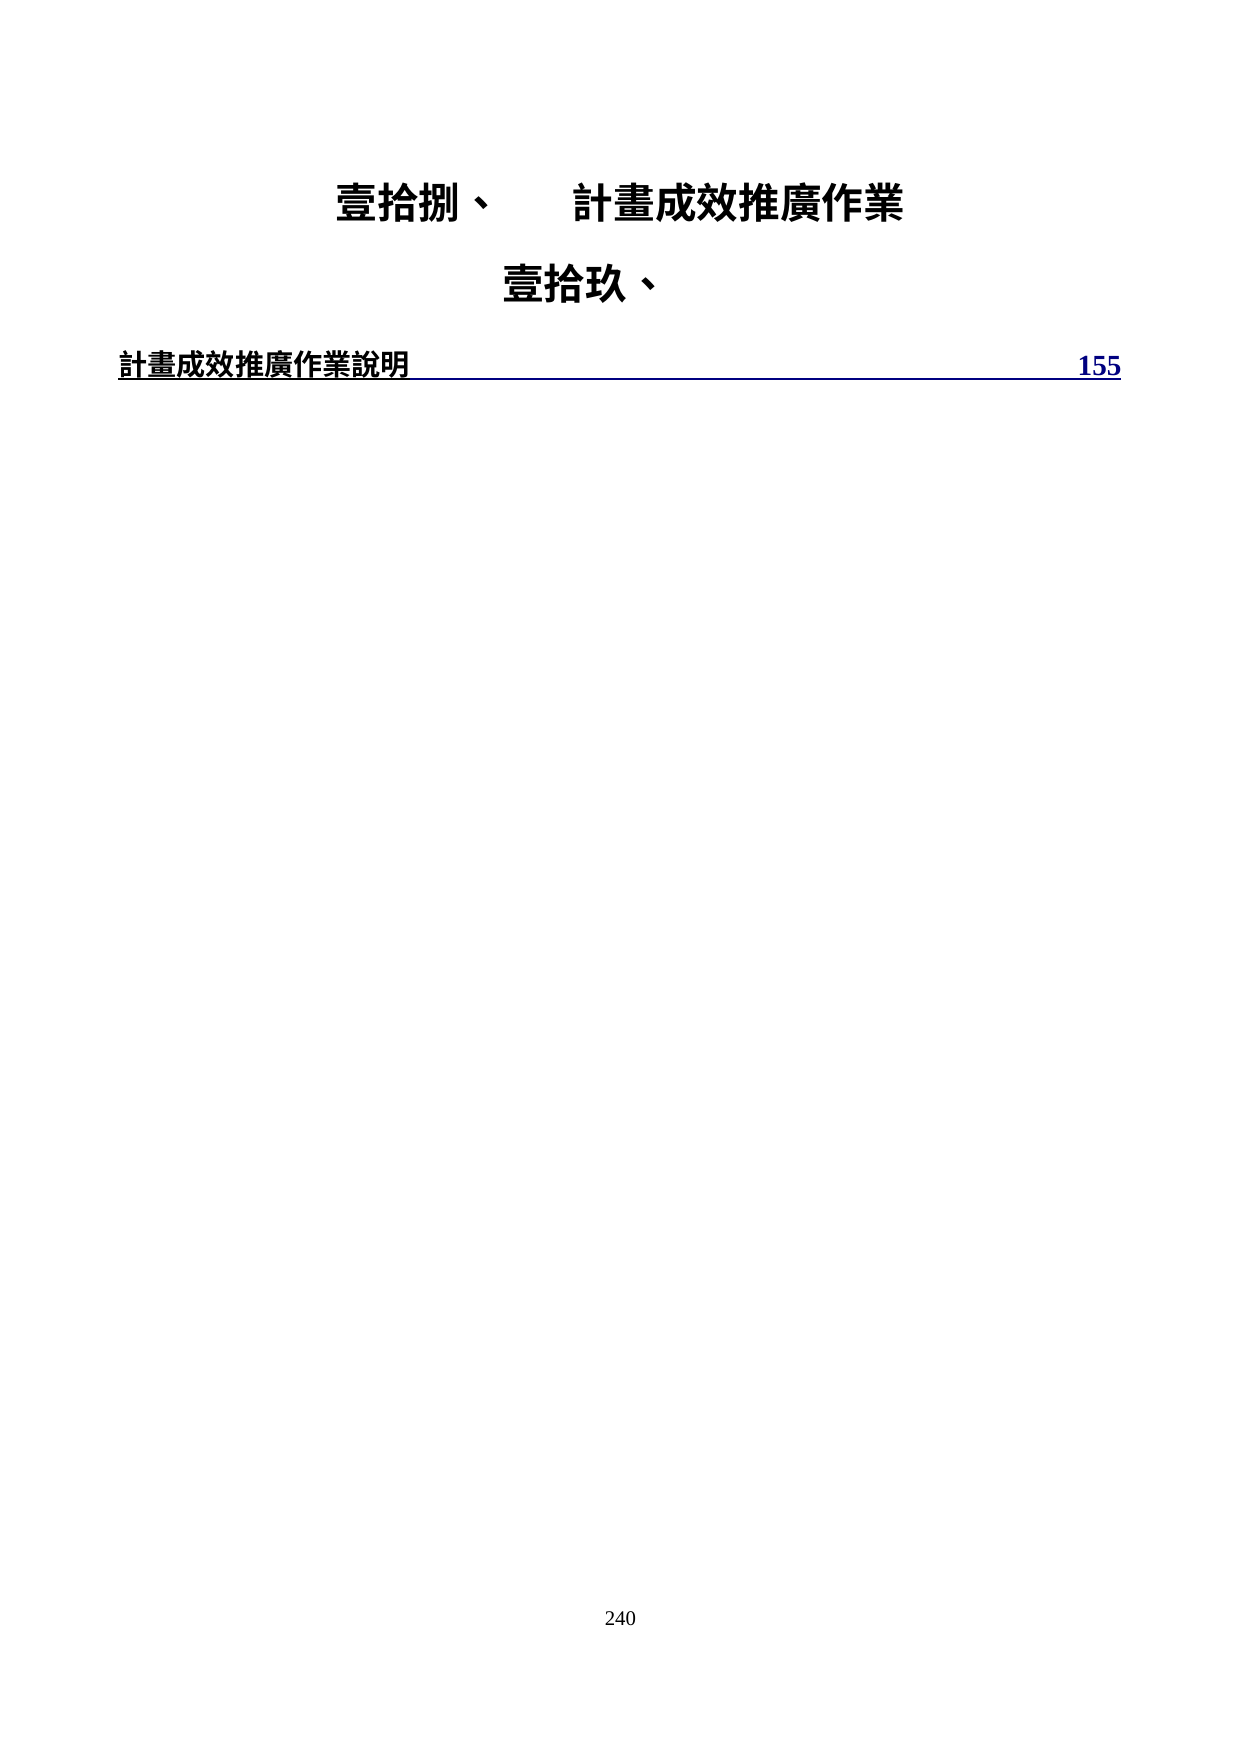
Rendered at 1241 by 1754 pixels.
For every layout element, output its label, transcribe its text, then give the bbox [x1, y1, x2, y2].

text 計畫成效推廣作業說明 155 [118, 321, 1122, 383]
subtitle 計畫成效推廣作業 [118, 158, 1122, 221]
